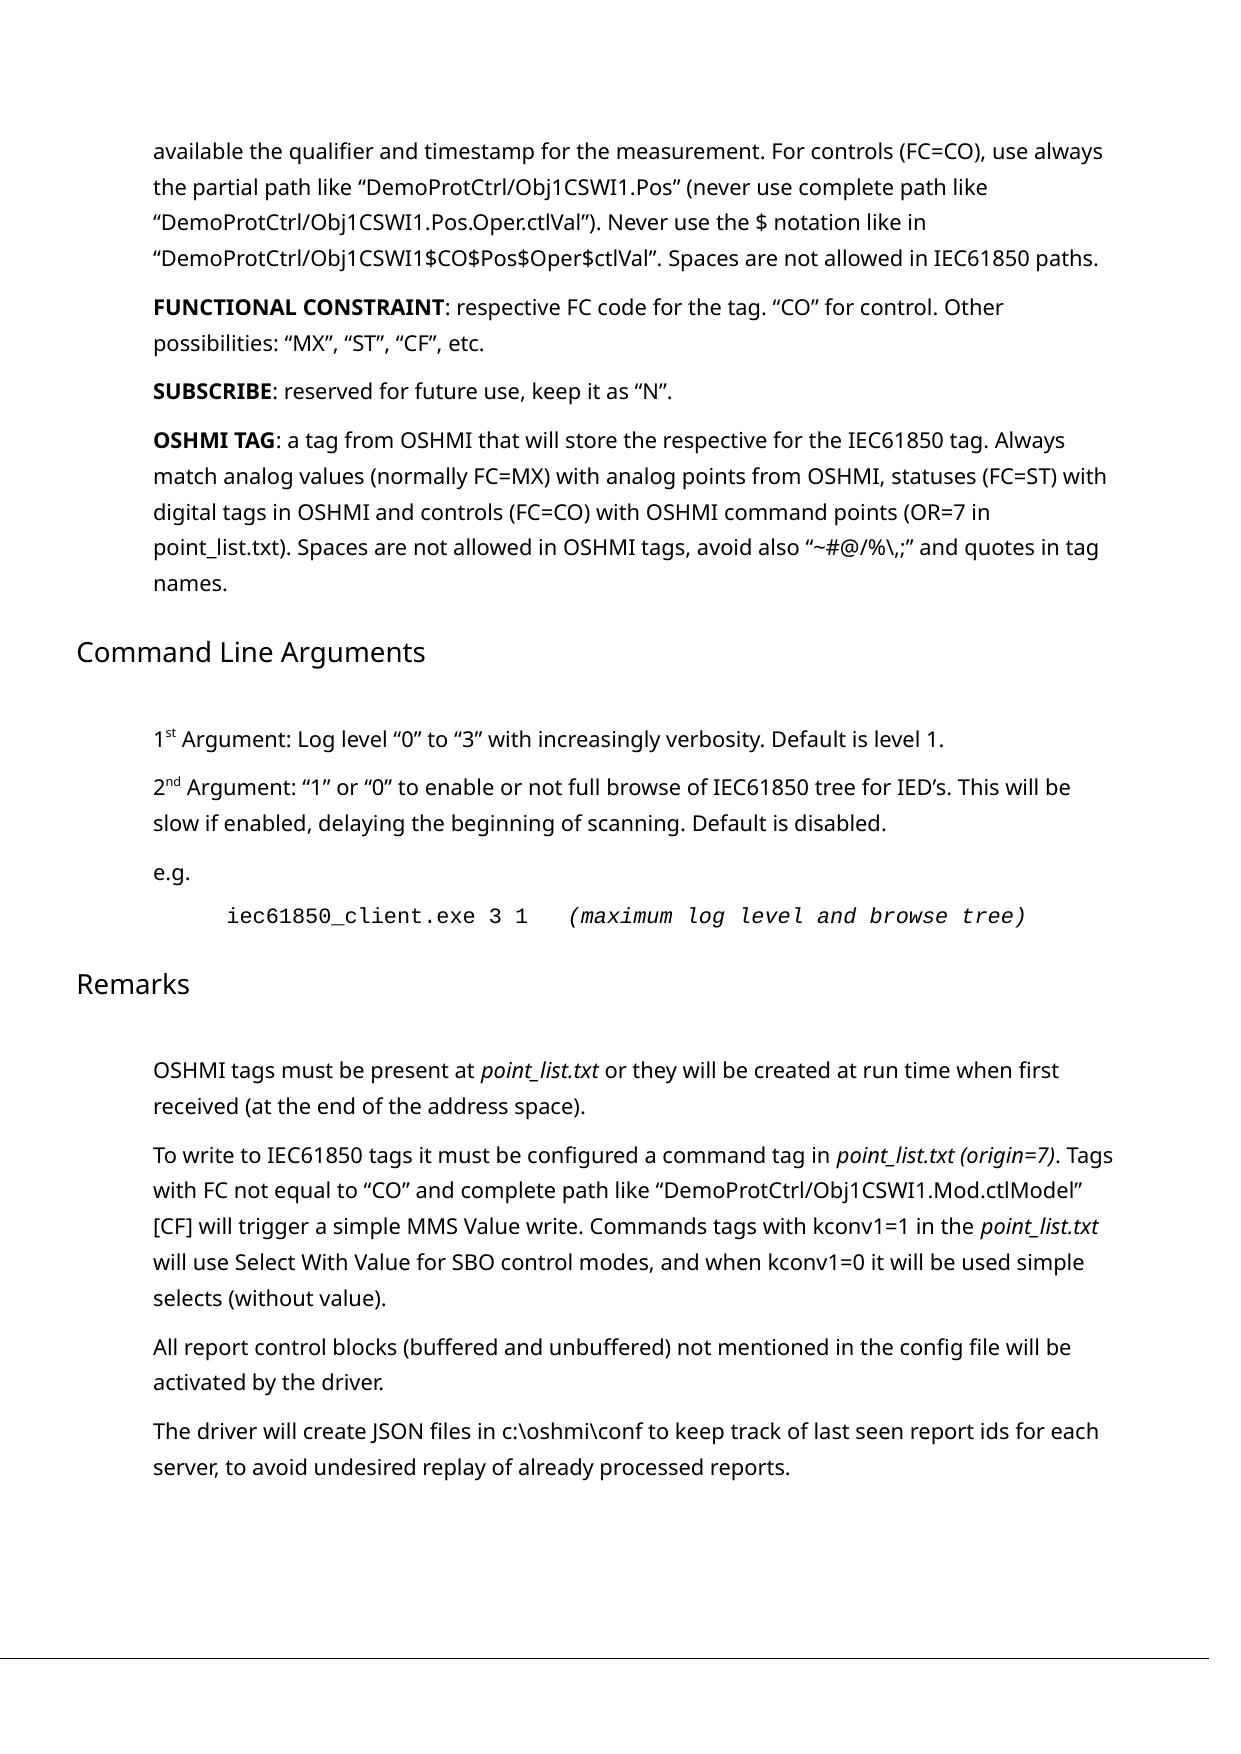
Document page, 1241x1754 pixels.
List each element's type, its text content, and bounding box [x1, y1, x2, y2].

text FUNCTIONAL CONSTRAINT: respective FC code for the tag. “CO” for control. Other possibilities: “MX”, “ST”, “CF”, etc. [153, 292, 1122, 357]
text SUBSCRIBE: reserved for future use, keep it as “N”. [153, 376, 1122, 406]
text e.g. [153, 857, 1122, 887]
text iec61850_client.exe 3 1 (maximum log level and browse tree) [153, 906, 1122, 930]
text 2nd Argument: “1” or “0” to enable or not full browse of IEC61850 tree for IED’s. This will be slow if enabled, delaying the beginning of scanning. Default is disabled. [153, 772, 1122, 838]
text OSHMI TAG: a tag from OSHMI that will store the respective for the IEC61850 tag. Always match analog values (normally FC=MX) with analog points from OSHMI, statuses (FC=ST) with digital tags in OSHMI and controls (FC=CO) with OSHMI command points (OR=7 in point_list.txt). Spaces are not allowed in OSHMI tags, avoid also “~#@/%\,;” and quotes in tag names. [153, 425, 1122, 598]
text To write to IEC61850 tags it must be configured a command tag in point_list.txt (origin=7). Tags with FC not equal to “CO” and complete path like “DemoProtCtrl/Obj1CSWI1.Mod.ctlModel” [CF] will trigger a simple MMS Value write. Commands tags with kconv1=1 in the point_list.txt will use Select With Value for SBO control modes, and when kconv1=0 it will be used simple selects (without value). [153, 1140, 1122, 1312]
text 1st Argument: Log level “0” to “3” with increasingly verbosity. Default is level 1. [153, 724, 1122, 753]
text The driver will create JSON files in c:\oshmi\conf to keep track of last seen report ids for each server, to avoid undesired replay of already processed reports. [153, 1416, 1122, 1481]
text All report control blocks (buffered and unbuffered) not mentioned in the config file will be activated by the driver. [153, 1331, 1122, 1397]
subtitle Command Line Arguments [70, 627, 1122, 705]
text OSHMI tags must be present at point_list.txt or they will be created at run time when first received (at the end of the address space). [153, 1055, 1122, 1121]
subtitle Remarks [70, 959, 1122, 1037]
text available the qualifier and timestamp for the measurement. For controls (FC=CO), use always the partial path like “DemoProtCtrl/Obj1CSWI1.Pos” (never use complete path like “DemoProtCtrl/Obj1CSWI1.Pos.Oper.ctlVal”). Never use the $ notation like in “DemoProtCtrl/Obj1CSWI1$CO$Pos$Oper$ctlVal”. Spaces are not allowed in IEC61850 paths. [153, 136, 1122, 273]
